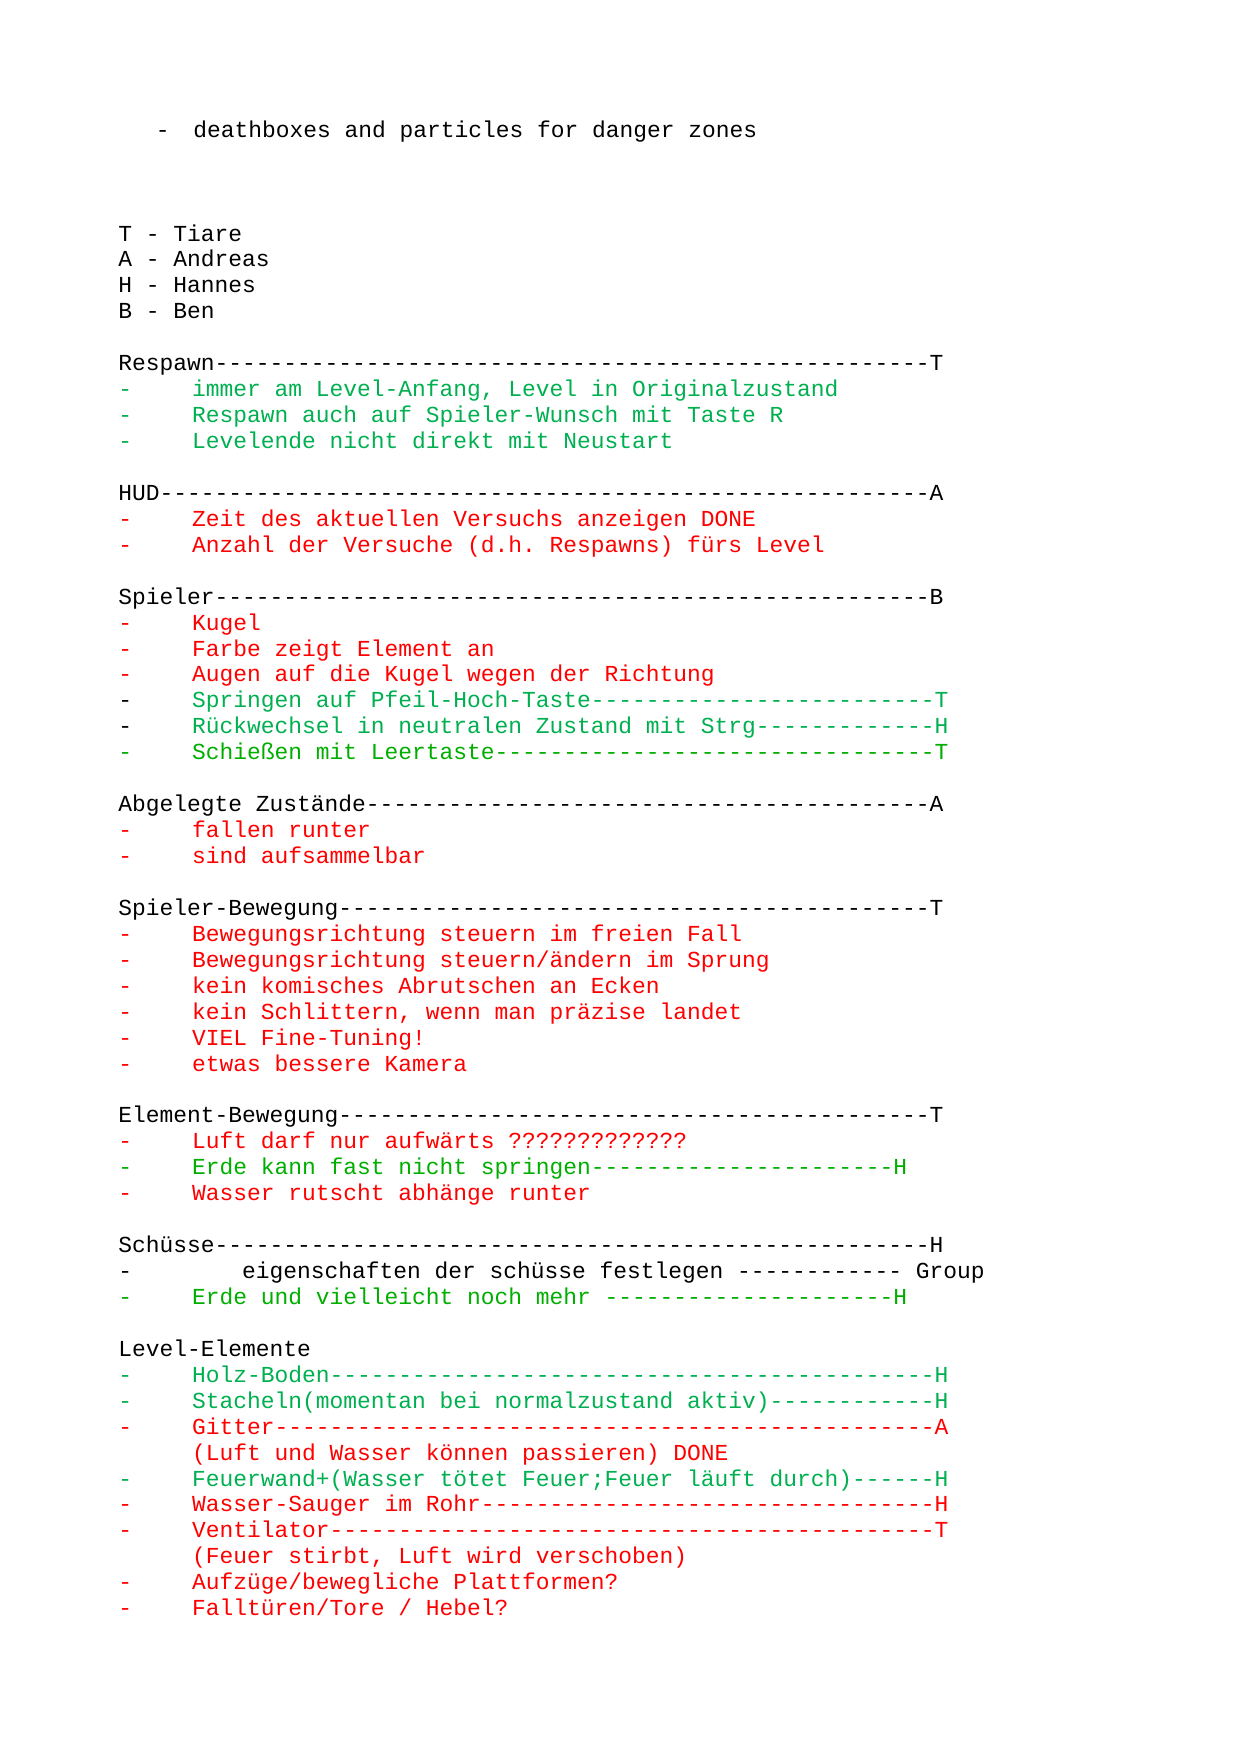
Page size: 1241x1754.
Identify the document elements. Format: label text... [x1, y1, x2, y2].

text - Ventilator--------------------------------------------T [118, 1519, 1122, 1545]
text - Erde und vielleicht noch mehr ---------------------H [118, 1285, 1122, 1311]
text T - Tiare [118, 222, 1122, 248]
text - immer am Level-Anfang, Level in Originalzustand [118, 377, 1122, 403]
text - Respawn auch auf Spieler-Wunsch mit Taste R [118, 403, 1122, 429]
text - VIEL Fine-Tuning! [118, 1026, 1122, 1052]
text A - Andreas [118, 248, 1122, 274]
text - Augen auf die Kugel wegen der Richtung [118, 663, 1122, 689]
text - Wasser-Sauger im Rohr---------------------------------H [118, 1493, 1122, 1519]
text - Zeit des aktuellen Versuchs anzeigen DONE [118, 507, 1122, 533]
text - Anzahl der Versuche (d.h. Respawns) fürs Level [118, 533, 1122, 559]
text - Schießen mit Leertaste--------------------------------T [118, 741, 1122, 767]
text (Feuer stirbt, Luft wird verschoben) [118, 1545, 1122, 1571]
text - eigenschaften der schüsse festlegen ------------ Group [118, 1259, 1122, 1285]
text Element-Bewegung-------------------------------------------T [118, 1104, 1122, 1130]
text (Luft und Wasser können passieren) DONE [118, 1441, 1122, 1467]
text B - Ben [118, 300, 1122, 326]
text - Gitter------------------------------------------------A [118, 1415, 1122, 1441]
text - Levelende nicht direkt mit Neustart [118, 429, 1122, 455]
text - Kugel [118, 611, 1122, 637]
text - kein komisches Abrutschen an Ecken [118, 974, 1122, 1000]
text - Erde kann fast nicht springen----------------------H [118, 1156, 1122, 1182]
text Schüsse----------------------------------------------------H [118, 1233, 1122, 1259]
text - Bewegungsrichtung steuern im freien Fall [118, 922, 1122, 948]
text - Feuerwand+(Wasser tötet Feuer;Feuer läuft durch)------H [118, 1467, 1122, 1493]
text - Stacheln(momentan bei normalzustand aktiv)------------H [118, 1389, 1122, 1415]
text Spieler----------------------------------------------------B [118, 585, 1122, 611]
text HUD--------------------------------------------------------A [118, 481, 1122, 507]
text - Rückwechsel in neutralen Zustand mit Strg-------------H [118, 715, 1122, 741]
text H - Hannes [118, 274, 1122, 300]
text - kein Schlittern, wenn man präzise landet [118, 1000, 1122, 1026]
text - Springen auf Pfeil-Hoch-Taste-------------------------T [118, 689, 1122, 715]
text - Bewegungsrichtung steuern/ändern im Sprung [118, 948, 1122, 974]
text Respawn----------------------------------------------------T [118, 352, 1122, 377]
text - Falltüren/Tore / Hebel? [118, 1597, 1122, 1622]
text Abgelegte Zustände-----------------------------------------A [118, 792, 1122, 818]
text - Holz-Boden--------------------------------------------H [118, 1363, 1122, 1389]
list deathboxes and particles for danger zones [156, 118, 1122, 144]
text - Aufzüge/bewegliche Plattformen? [118, 1571, 1122, 1597]
text - fallen runter [118, 818, 1122, 844]
text - Farbe zeigt Element an [118, 637, 1122, 663]
text - Wasser rutscht abhänge runter [118, 1182, 1122, 1207]
text Level-Elemente [118, 1337, 1122, 1363]
text - Luft darf nur aufwärts ????????????? [118, 1130, 1122, 1156]
text - sind aufsammelbar [118, 844, 1122, 870]
text - etwas bessere Kamera [118, 1052, 1122, 1078]
text Spieler-Bewegung-------------------------------------------T [118, 896, 1122, 922]
